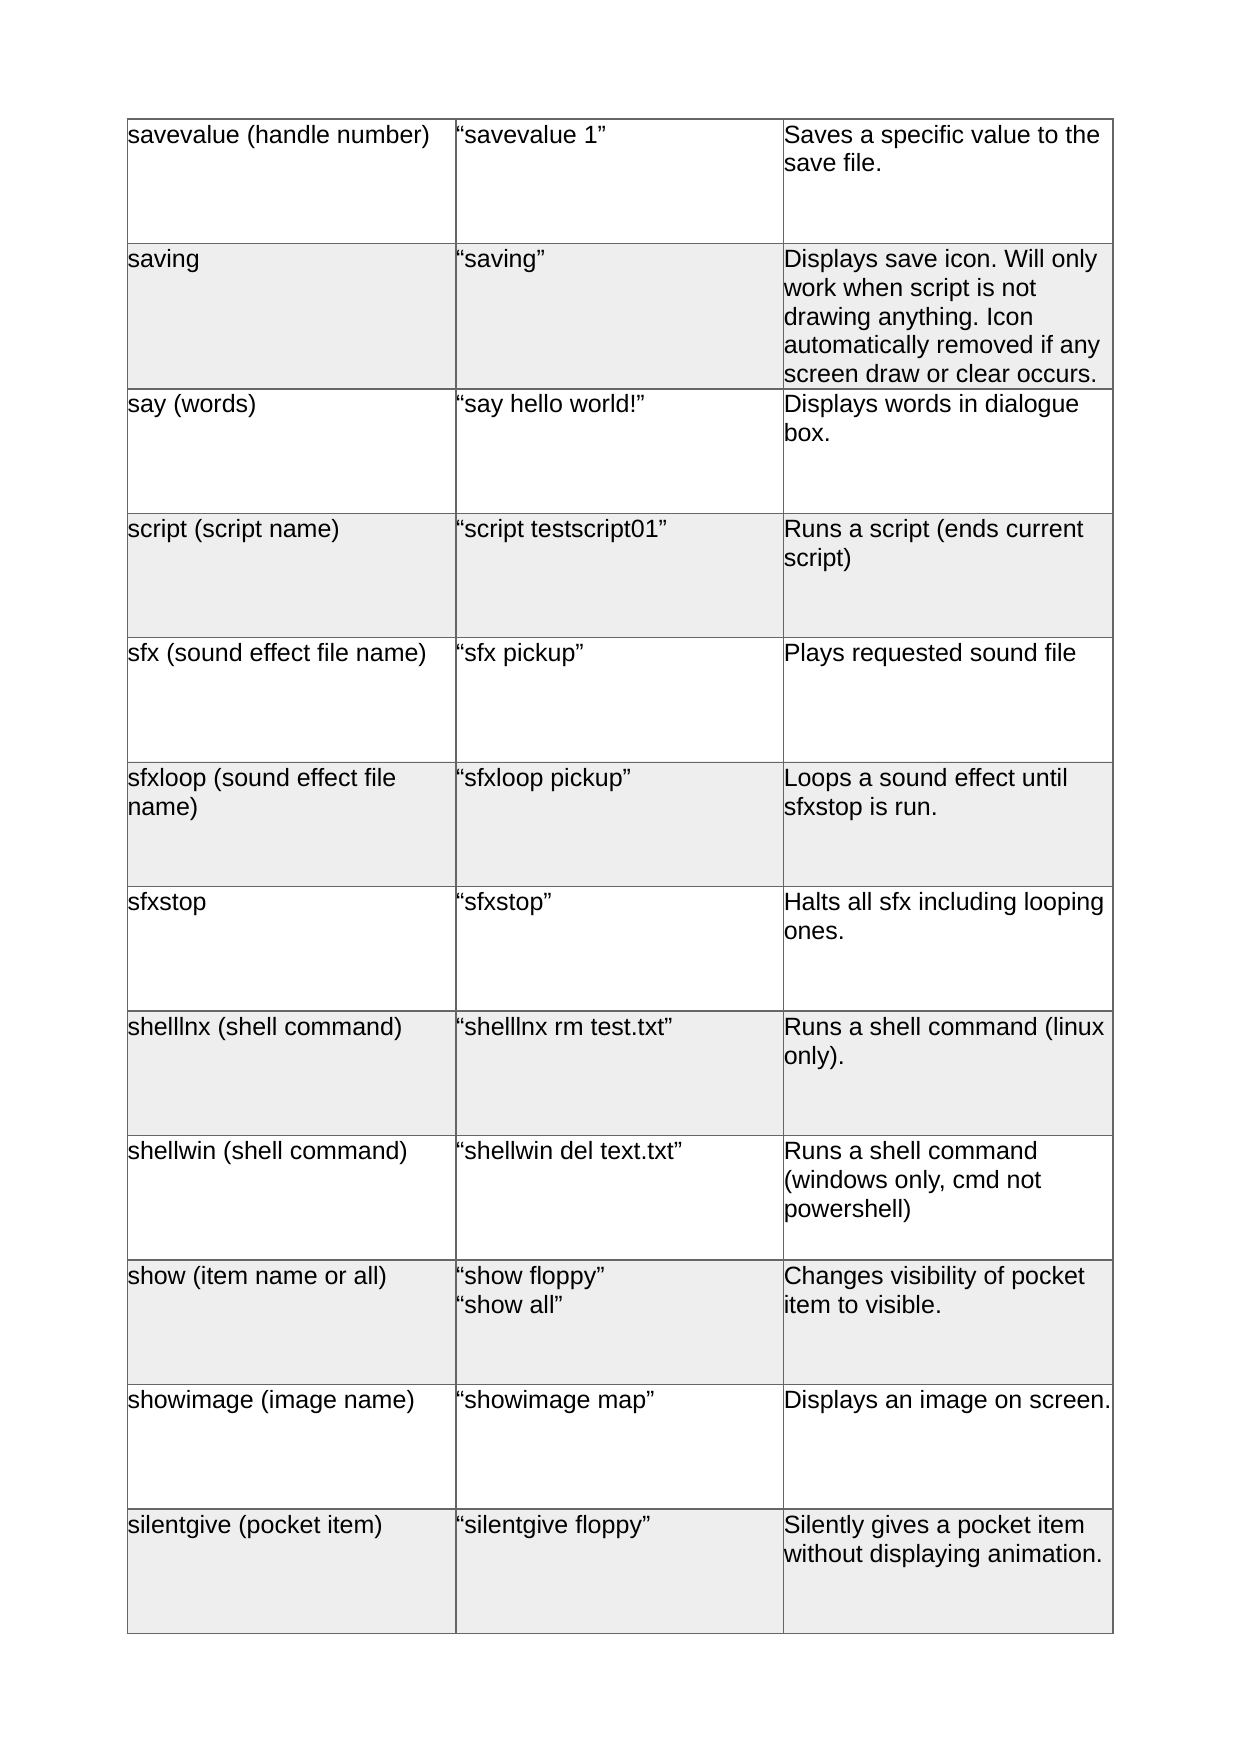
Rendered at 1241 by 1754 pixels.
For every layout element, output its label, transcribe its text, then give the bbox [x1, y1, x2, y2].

table_cell saving [128, 244, 455, 388]
table_cell savevalue (handle number) [128, 120, 455, 243]
table_cell Halts all sfx including looping ones. [784, 887, 1112, 1010]
table_cell silentgive (pocket item) [128, 1510, 455, 1633]
table_cell “sfxloop pickup” [457, 763, 783, 886]
table_cell Runs a script (ends current script) [784, 514, 1112, 637]
table_cell “sfx pickup” [457, 638, 783, 761]
table_cell Displays save icon. Will only work when script is not drawing anything. Icon automatically removed if any screen draw or clear occurs. [784, 244, 1112, 388]
table_cell say (words) [128, 390, 455, 512]
table_cell shellwin (shell command) [128, 1136, 455, 1259]
table_cell “showimage map” [457, 1385, 783, 1508]
table_cell “silentgive floppy” [457, 1510, 783, 1633]
table_cell “sfxstop” [457, 887, 783, 1010]
table_cell show (item name or all) [128, 1261, 455, 1384]
table_cell Silently gives a pocket item without displaying animation. [784, 1510, 1112, 1633]
table_cell sfxloop (sound effect file name) [128, 763, 455, 886]
table_cell Runs a shell command (windows only, cmd not powershell) [784, 1136, 1112, 1259]
table_cell Loops a sound effect until sfxstop is run. [784, 763, 1112, 886]
table_cell Changes visibility of pocket item to visible. [784, 1261, 1112, 1384]
table_cell Saves a specific value to the save file. [784, 120, 1112, 243]
table_cell script (script name) [128, 514, 455, 637]
table_cell “script testscript01” [457, 514, 783, 637]
table_cell showimage (image name) [128, 1385, 455, 1508]
table_cell sfx (sound effect file name) [128, 638, 455, 761]
table_cell Displays words in dialogue box. [784, 390, 1112, 512]
table_cell “savevalue 1” [457, 120, 783, 243]
table_cell shelllnx (shell command) [128, 1012, 455, 1135]
table_cell Runs a shell command (linux only). [784, 1012, 1112, 1135]
table_cell Displays an image on screen. [784, 1385, 1112, 1508]
table_cell “shellwin del text.txt” [457, 1136, 783, 1259]
table_cell “shelllnx rm test.txt” [457, 1012, 783, 1135]
table_cell “show floppy” “show all” [457, 1261, 783, 1384]
table_cell Plays requested sound file [784, 638, 1112, 761]
table_cell sfxstop [128, 887, 455, 1010]
table_cell “say hello world!” [457, 390, 783, 512]
table_cell “saving” [457, 244, 783, 388]
